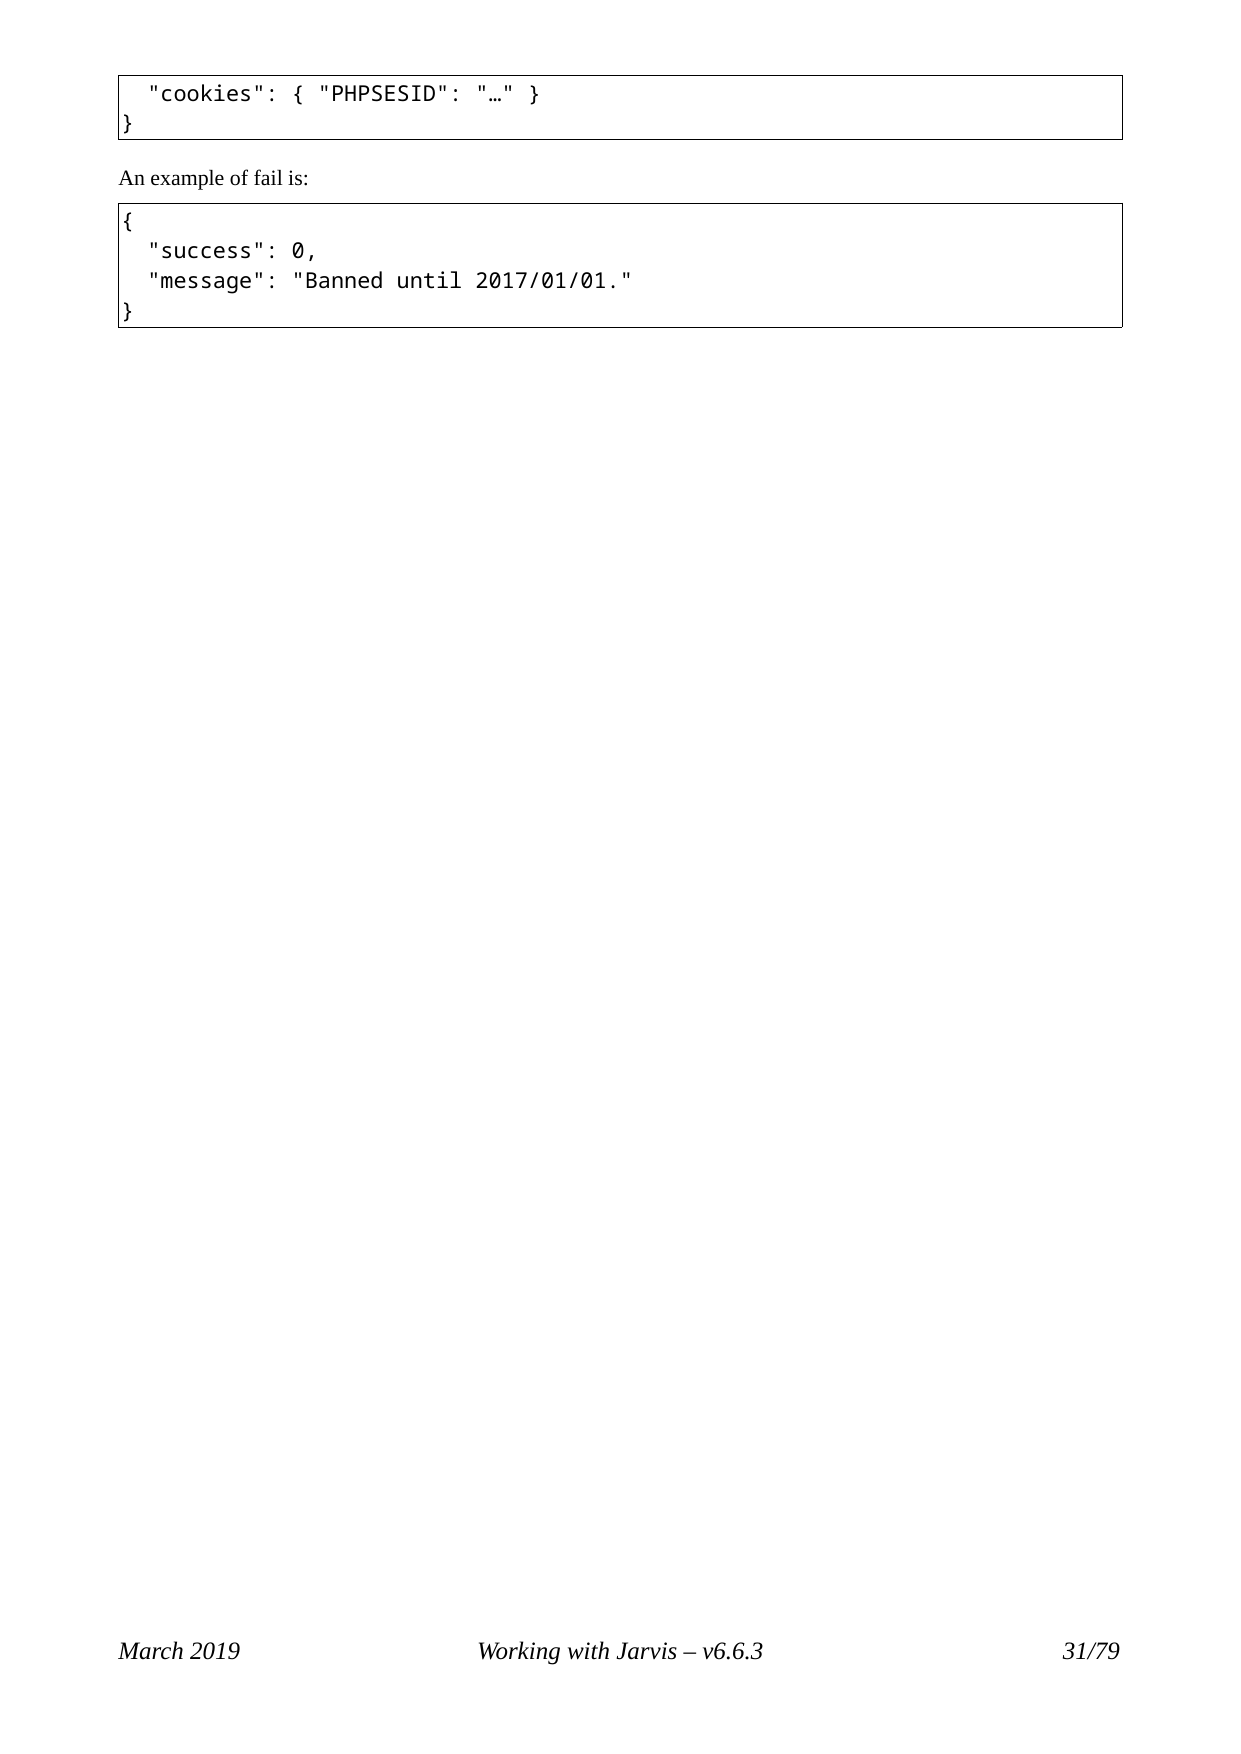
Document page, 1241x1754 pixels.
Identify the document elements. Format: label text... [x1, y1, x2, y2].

text "message": "Banned until 2017/01/01." [119, 262, 1122, 292]
text { [119, 204, 1122, 232]
text "cookies": { "PHPSESID": "…" } [119, 76, 1122, 105]
text An example of fail is: [118, 140, 1122, 190]
text } [119, 292, 1122, 327]
text "success": 0, [119, 232, 1122, 262]
text } [119, 105, 1122, 139]
